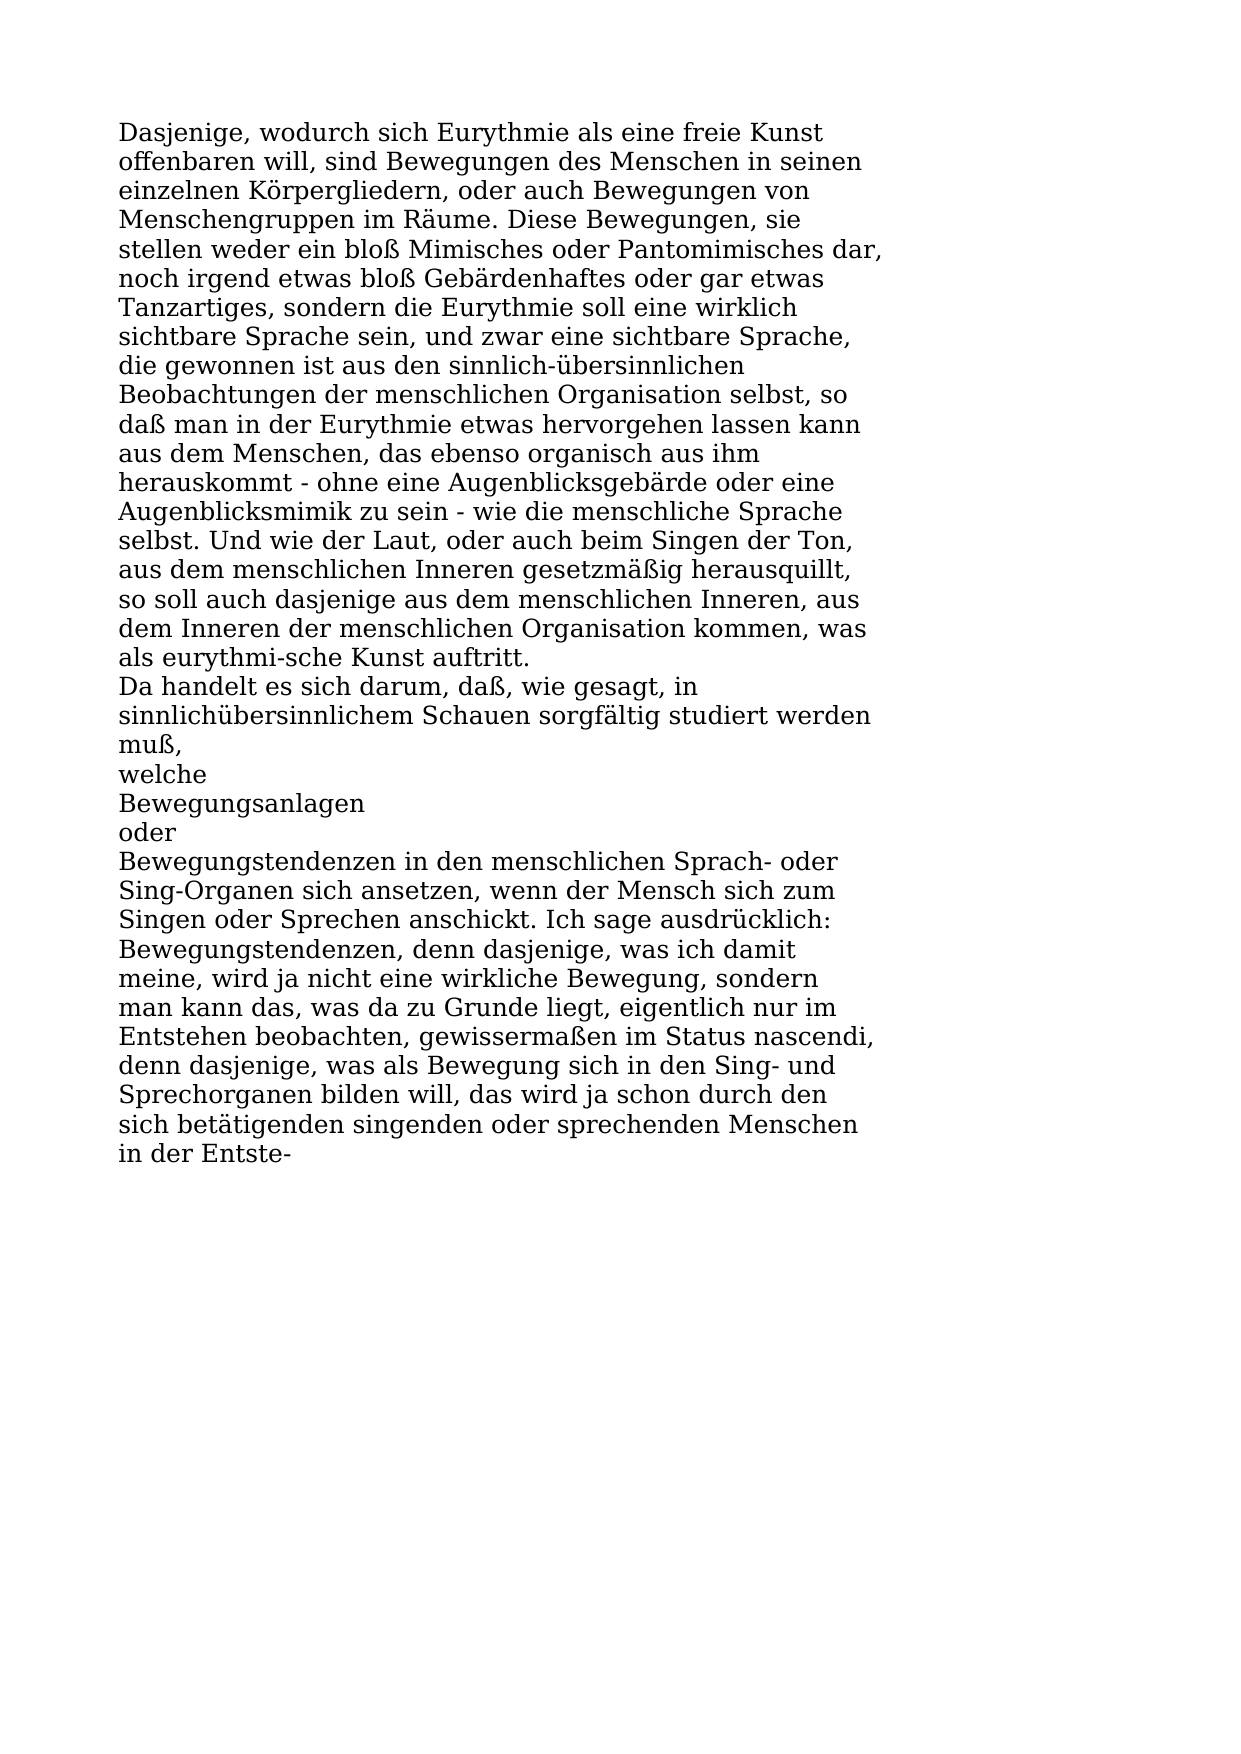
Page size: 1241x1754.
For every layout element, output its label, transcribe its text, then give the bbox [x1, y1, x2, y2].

text Menschengruppen im Räume. Diese Bewegungen, sie [118, 206, 1122, 235]
text dem Inneren der menschlichen Organisation kommen, was [118, 614, 1122, 643]
text selbst. Und wie der Laut, oder auch beim Singen der Ton, [118, 526, 1122, 556]
text Entstehen beobachten, gewissermaßen im Status nascendi, [118, 1022, 1122, 1051]
text sichtbare Sprache sein, und zwar eine sichtbare Sprache, [118, 322, 1122, 351]
text aus dem Menschen, das ebenso organisch aus ihm [118, 439, 1122, 468]
text daß man in der Eurythmie etwas hervorgehen lassen kann [118, 410, 1122, 439]
text sinnlichübersinnlichem Schauen sorgfältig studiert werden [118, 701, 1122, 731]
text in der Entste- [118, 1139, 1122, 1168]
text Tanzartiges, sondern die Eurythmie soll eine wirklich [118, 293, 1122, 322]
text herauskommt - ohne eine Augenblicksgebärde oder eine [118, 468, 1122, 497]
text Dasjenige, wodurch sich Eurythmie als eine freie Kunst [118, 118, 1122, 147]
text man kann das, was da zu Grunde liegt, eigentlich nur im [118, 993, 1122, 1022]
text noch irgend etwas bloß Gebärdenhaftes oder gar etwas [118, 264, 1122, 293]
text offenbaren will, sind Bewegungen des Menschen in seinen [118, 147, 1122, 176]
text Singen oder Sprechen anschickt. Ich sage ausdrücklich: [118, 906, 1122, 935]
text einzelnen Körpergliedern, oder auch Bewegungen von [118, 176, 1122, 206]
text stellen weder ein bloß Mimisches oder Pantomimisches dar, [118, 235, 1122, 264]
text denn dasjenige, was als Bewegung sich in den Sing- und [118, 1051, 1122, 1081]
text Bewegungsanlagen [118, 789, 1122, 818]
text welche [118, 760, 1122, 789]
text Da handelt es sich darum, daß, wie gesagt, in [118, 672, 1122, 701]
text muß, [118, 731, 1122, 760]
text so soll auch dasjenige aus dem menschlichen Inneren, aus [118, 585, 1122, 614]
text oder [118, 818, 1122, 847]
text Augenblicksmimik zu sein - wie die menschliche Sprache [118, 497, 1122, 526]
text als eurythmi-sche Kunst auftritt. [118, 643, 1122, 672]
text Beobachtungen der menschlichen Organisation selbst, so [118, 381, 1122, 410]
text die gewonnen ist aus den sinnlich-übersinnlichen [118, 351, 1122, 381]
text Bewegungstendenzen in den menschlichen Sprach- oder [118, 847, 1122, 876]
text Sing-Organen sich ansetzen, wenn der Mensch sich zum [118, 876, 1122, 906]
text aus dem menschlichen Inneren gesetzmäßig herausquillt, [118, 556, 1122, 585]
text meine, wird ja nicht eine wirkliche Bewegung, sondern [118, 964, 1122, 993]
text Bewegungstendenzen, denn dasjenige, was ich damit [118, 935, 1122, 964]
text Sprechorganen bilden will, das wird ja schon durch den [118, 1081, 1122, 1110]
text sich betätigenden singenden oder sprechenden Menschen [118, 1110, 1122, 1139]
